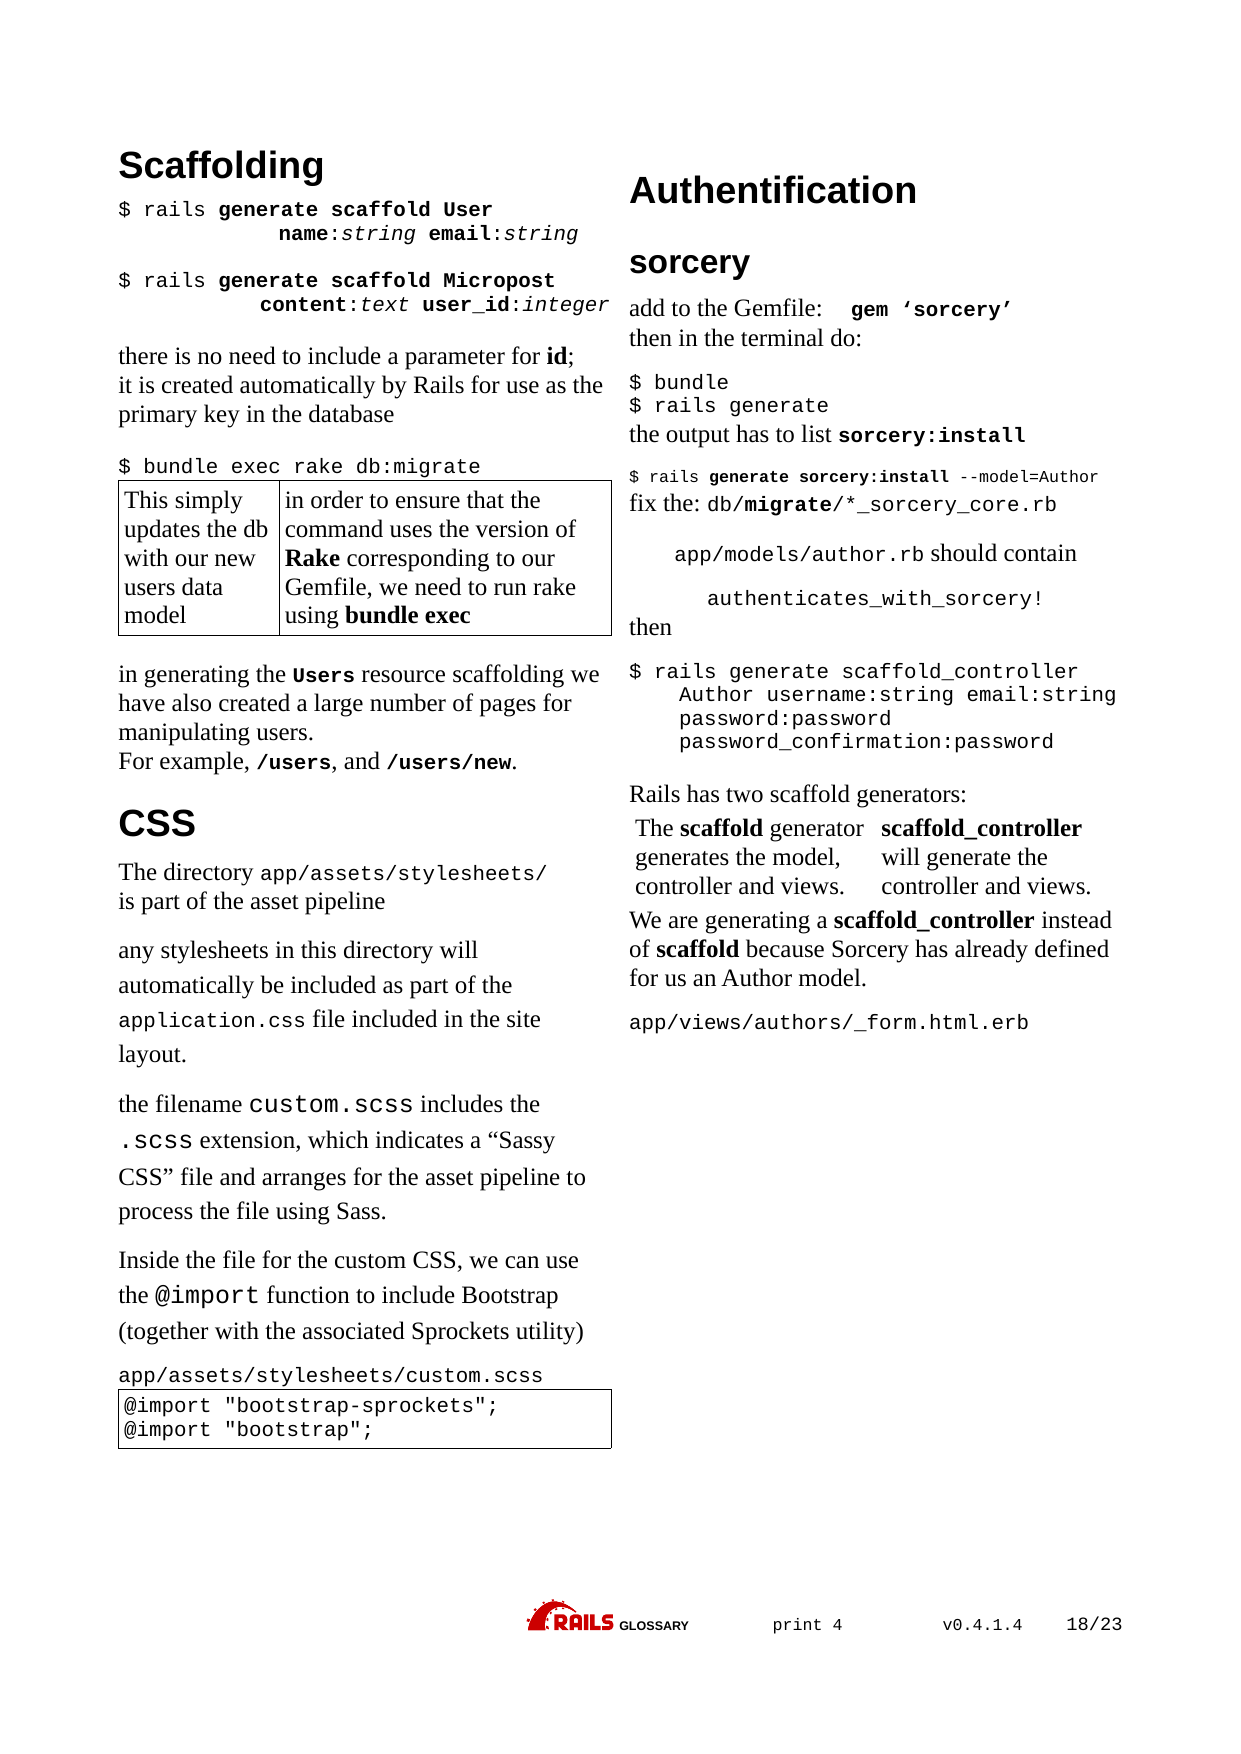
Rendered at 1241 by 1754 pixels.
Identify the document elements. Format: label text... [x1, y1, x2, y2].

text We are generating a scaffold_controller instead of scaffold because Sorcery has already defined [629, 905, 1122, 963]
text is part of the asset pipeline [118, 886, 611, 915]
text there is no need to include a parameter for id; [118, 341, 611, 370]
text authenticates_with_sorcery! [629, 588, 1122, 612]
text $ rails generate scaffold_controller [629, 661, 1122, 684]
text $ rails generate sorcery:install --model=Author [629, 469, 1122, 488]
text password:password [629, 708, 1122, 732]
text primary key in the database [118, 399, 611, 427]
text in generating the Users resource scaffolding we have also created a large number of pages for manipulating users. [118, 659, 611, 746]
text add to the Gemfile: gem ‘sorcery’ [629, 293, 1122, 323]
text $ rails generate scaffold User [118, 199, 611, 223]
text the output has to list sorcery:install [629, 419, 1122, 449]
text Inside the file for the custom CSS, we can use the @import function to include Bootstrap (together with the associated Sprockets utility) [118, 1245, 611, 1345]
table_header in order to ensure that the command uses the version of Rake corresponding to our Gemfile, we need to run rake using bundle exec [280, 481, 611, 635]
text Author username:string email:string [629, 684, 1122, 708]
text any stylesheets in this directory will automatically be included as part of the application.css file included in the site layout. [118, 935, 611, 1068]
text $ rails generate [629, 395, 1122, 419]
text it is created automatically by Rails for use as the [118, 370, 611, 399]
text For example, /users, and /users/new. [118, 746, 611, 776]
text content:text user_id:integer [118, 294, 611, 317]
text then in the terminal do: [629, 323, 1122, 351]
text $ bundle [629, 372, 1122, 395]
subtitle Authentification [629, 168, 1122, 212]
text fix the: db/migrate/*_sorcery_core.rb [629, 488, 1122, 517]
text Rails has two scaffold generators: [629, 779, 1122, 808]
table_header @import "bootstrap-sprockets"; @import "bootstrap"; [119, 1390, 611, 1448]
table_header The scaffold generator generates the model, controller and views. [629, 808, 875, 905]
text for us an Author model. [629, 963, 1122, 992]
subtitle CSS [118, 801, 611, 844]
text the filename custom.scss includes the .scss extension, which indicates a “Sassy CSS” file and arranges for the asset pipeline to process the file using Sass. [118, 1089, 611, 1225]
table_header This simply updates the db with our new users data model [119, 481, 279, 635]
text $ bundle exec rake db:migrate [118, 456, 611, 480]
text The directory app/assets/stylesheets/ [118, 857, 611, 886]
text app/views/authors/_form.html.erb [629, 1012, 1122, 1036]
text password_confirmation:password [629, 732, 1122, 755]
subtitle sorcery [629, 242, 1122, 281]
text app/models/author.rb should contain [629, 538, 1122, 567]
table_header scaffold_controller will generate the controller and views. [875, 808, 1122, 905]
text name:string email:string [118, 223, 611, 247]
text app/assets/stylesheets/custom.scss [118, 1365, 611, 1389]
text then [629, 612, 1122, 640]
text $ rails generate scaffold Micropost [118, 270, 611, 294]
subtitle Scaffolding [118, 143, 611, 187]
